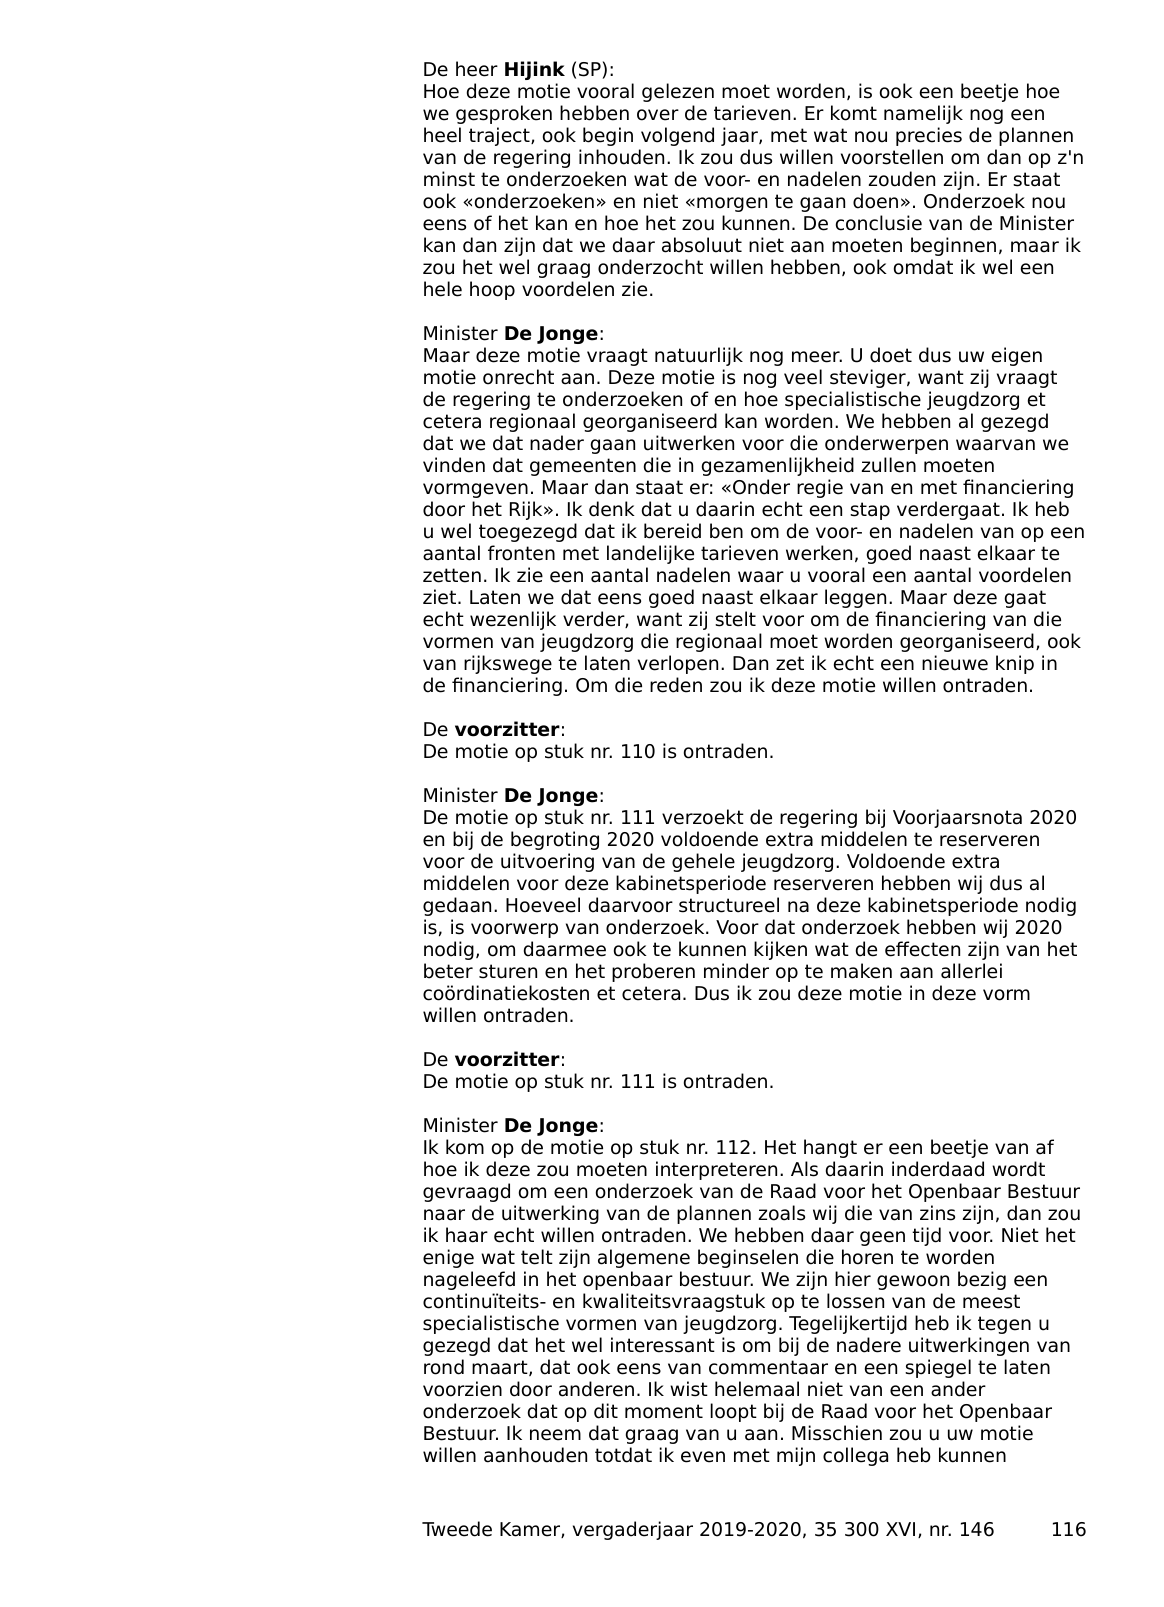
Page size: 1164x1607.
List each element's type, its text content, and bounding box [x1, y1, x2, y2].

text De motie op stuk nr. 110 is ontraden. [422, 741, 1087, 763]
text Hoe deze motie vooral gelezen moet worden, is ook een beetje hoe we gesproken hebben over de tarieven. Er komt namelijk nog een heel traject, ook begin volgend jaar, met wat nou precies de plannen van de regering inhouden. Ik zou dus willen voorstellen om dan op z'n minst te onderzoeken wat de voor- en nadelen zouden zijn. Er staat ook «onderzoeken» en niet «morgen te gaan doen». Onderzoek nou eens of het kan en hoe het zou kunnen. De conclusie van de Minister kan dan zijn dat we daar absoluut niet aan moeten beginnen, maar ik zou het wel graag onderzocht willen hebben, ook omdat ik wel een hele hoop voordelen zie. [422, 81, 1087, 301]
text De motie op stuk nr. 111 verzoekt de regering bij Voorjaarsnota 2020 en bij de begroting 2020 voldoende extra middelen te reserveren voor de uitvoering van de gehele jeugdzorg. Voldoende extra middelen voor deze kabinetsperiode reserveren hebben wij dus al gedaan. Hoeveel daarvoor structureel na deze kabinetsperiode nodig is, is voorwerp van onderzoek. Voor dat onderzoek hebben wij 2020 nodig, om daarmee ook te kunnen kijken wat de effecten zijn van het beter sturen en het proberen minder op te maken aan allerlei coördinatiekosten et cetera. Dus ik zou deze motie in deze vorm willen ontraden. [422, 807, 1087, 1027]
text Minister De Jonge: [422, 1115, 1087, 1137]
text De motie op stuk nr. 111 is ontraden. [422, 1071, 1087, 1093]
text Ik kom op de motie op stuk nr. 112. Het hangt er een beetje van af hoe ik deze zou moeten interpreteren. Als daarin inderdaad wordt gevraagd om een onderzoek van de Raad voor het Openbaar Bestuur naar de uitwerking van de plannen zoals wij die van zins zijn, dan zou ik haar echt willen ontraden. We hebben daar geen tijd voor. Niet het enige wat telt zijn algemene beginselen die horen te worden nageleefd in het openbaar bestuur. We zijn hier gewoon bezig een continuïteits- en kwaliteitsvraagstuk op te lossen van de meest specialistische vormen van jeugdzorg. Tegelijkertijd heb ik tegen u gezegd dat het wel interessant is om bij de nadere uitwerkingen van rond maart, dat ook eens van commentaar en een spiegel te laten voorzien door anderen. Ik wist helemaal niet van een ander onderzoek dat op dit moment loopt bij de Raad voor het Openbaar Bestuur. Ik neem dat graag van u aan. Misschien zou u uw motie willen aanhouden totdat ik even met mijn collega heb kunnen [422, 1137, 1087, 1467]
text Minister De Jonge: [422, 323, 1087, 345]
text Minister De Jonge: [422, 785, 1087, 807]
text De heer Hijink (SP): [422, 59, 1087, 81]
text De voorzitter: [422, 1049, 1087, 1071]
text Maar deze motie vraagt natuurlijk nog meer. U doet dus uw eigen motie onrecht aan. Deze motie is nog veel steviger, want zij vraagt de regering te onderzoeken of en hoe specialistische jeugdzorg et cetera regionaal georganiseerd kan worden. We hebben al gezegd dat we dat nader gaan uitwerken voor die onderwerpen waarvan we vinden dat gemeenten die in gezamenlijkheid zullen moeten vormgeven. Maar dan staat er: «Onder regie van en met financiering door het Rijk». Ik denk dat u daarin echt een stap verdergaat. Ik heb u wel toegezegd dat ik bereid ben om de voor- en nadelen van op een aantal fronten met landelijke tarieven werken, goed naast elkaar te zetten. Ik zie een aantal nadelen waar u vooral een aantal voordelen ziet. Laten we dat eens goed naast elkaar leggen. Maar deze gaat echt wezenlijk verder, want zij stelt voor om de financiering van die vormen van jeugdzorg die regionaal moet worden georganiseerd, ook van rijkswege te laten verlopen. Dan zet ik echt een nieuwe knip in de financiering. Om die reden zou ik deze motie willen ontraden. [422, 345, 1087, 697]
text De voorzitter: [422, 719, 1087, 741]
